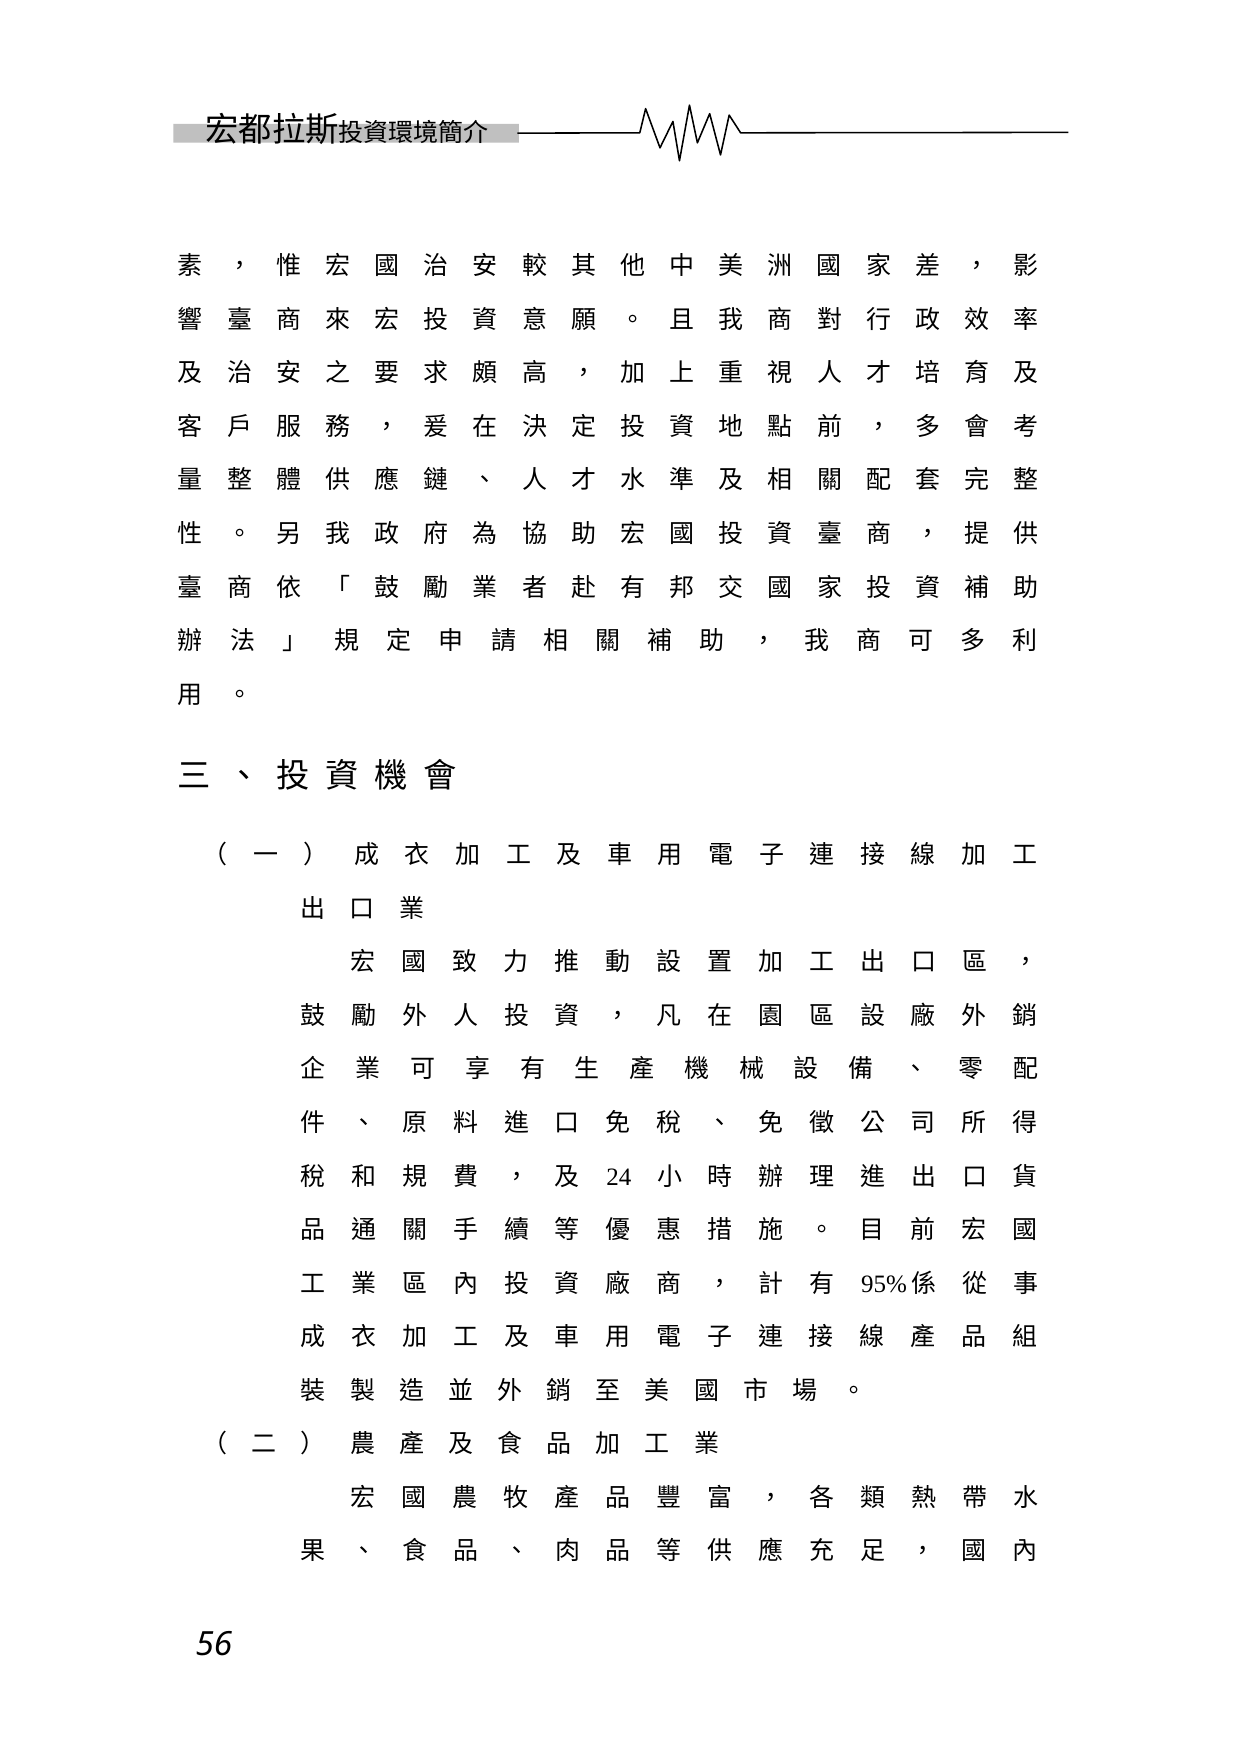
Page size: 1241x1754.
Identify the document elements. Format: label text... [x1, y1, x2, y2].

text 素，惟宏國治安較其他中美洲國家差，影響臺商來宏投資意願。且我商對行政效率及治安之要求頗高，加上重視人才培育及客戶服務，爰在決定投資地點前，多會考量整體供應鏈、人才水準及相關配套完整性。另我政府為協助宏國投資臺商，提供臺商依「鼓勵業者赴有邦交國家投資補助辦法」規定申請相關補助，我商可多利用。 [178, 237, 1063, 719]
text 宏國致力推動設置加工出口區，鼓勵外人投資，凡在園區設廠外銷企業可享有生產機械設備、零配件、原料進口免稅、免徵公司所得稅和規費，及24小時辦理進出口貨品通關手續等優惠措施。目前宏國工業區內投資廠商，計有95%係從事成衣加工及車用電子連接線產品組裝製造並外銷至美國市場。 [276, 933, 1063, 1415]
text （一）成衣加工及車用電子連接線加工出口業 [202, 826, 1063, 933]
text （二）農產及食品加工業 [202, 1415, 1063, 1469]
text 宏國農牧產品豐富，各類熱帶水果、食品、肉品等供應充足，國內 [276, 1469, 1063, 1576]
text 三、投資機會 [178, 746, 1063, 799]
